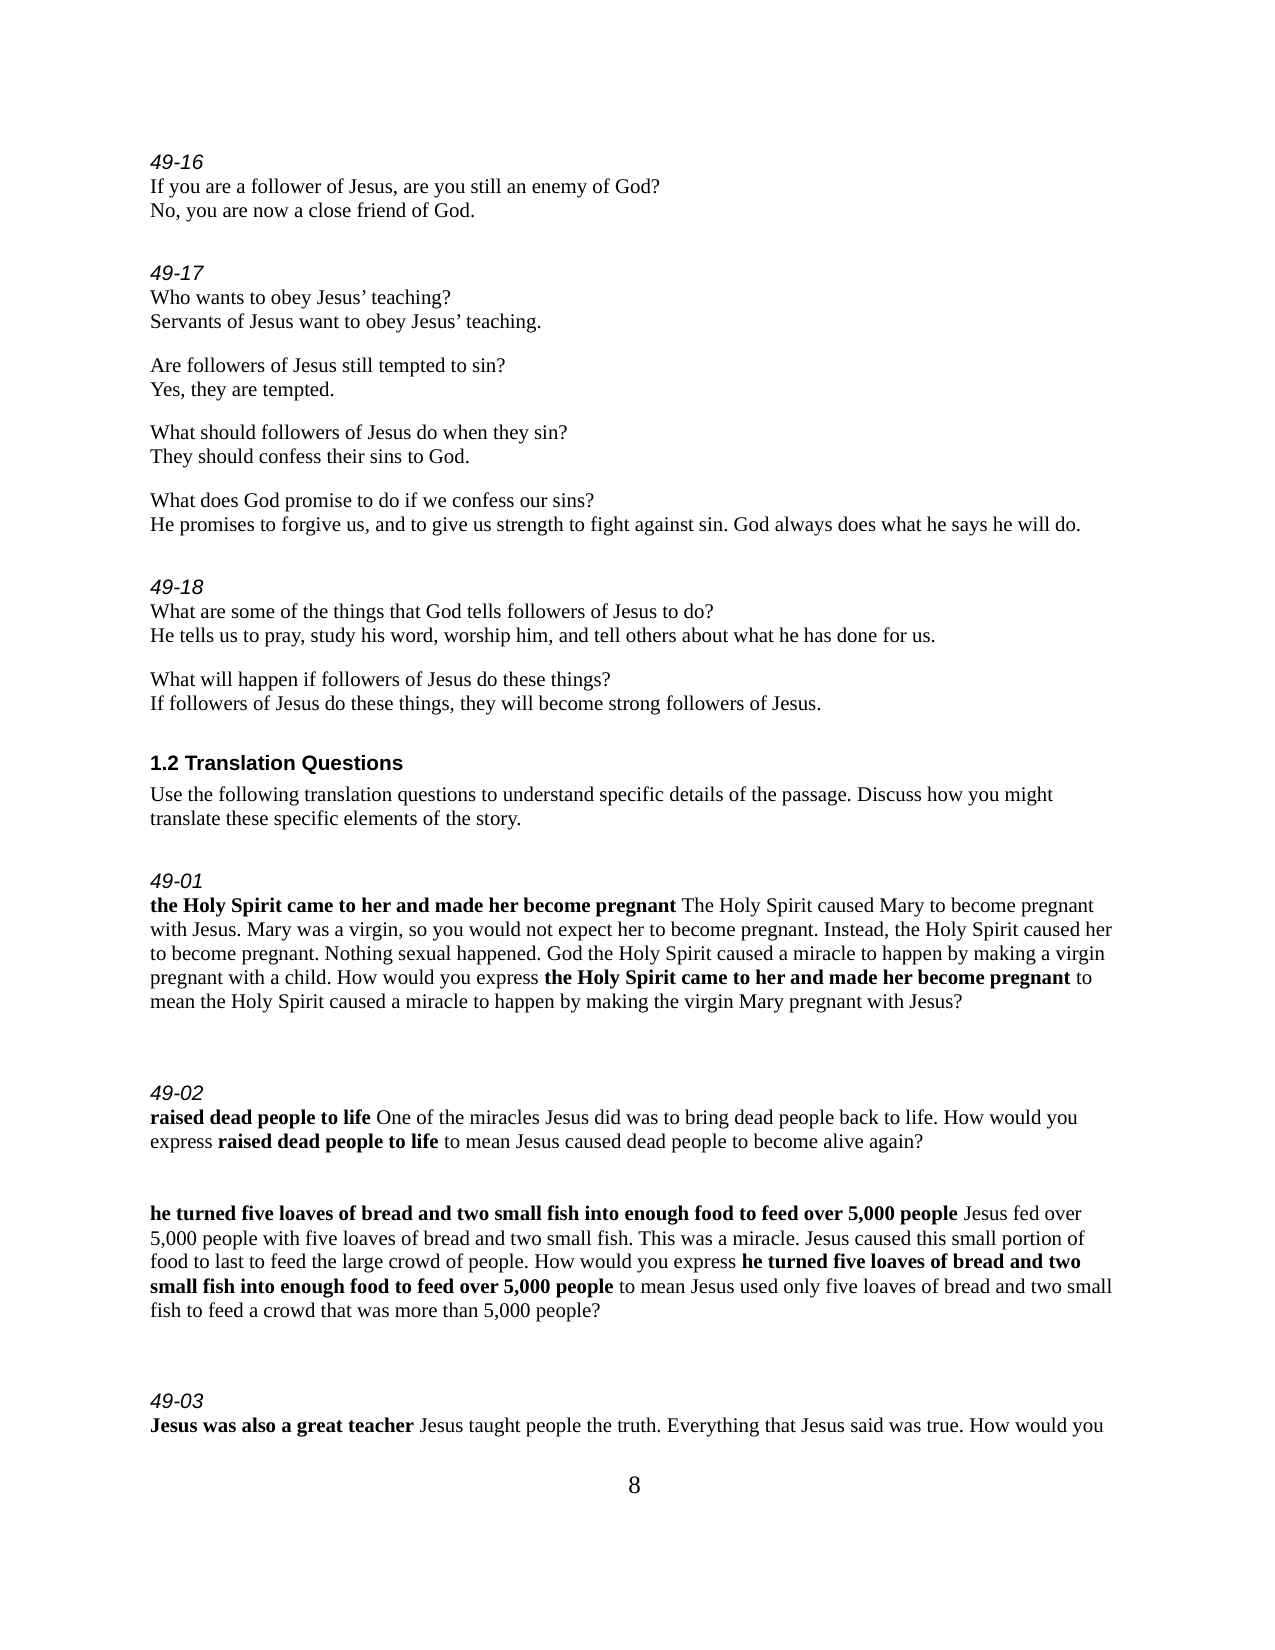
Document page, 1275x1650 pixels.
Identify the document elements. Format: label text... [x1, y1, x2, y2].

text What does God promise to do if we confess our sins? He promises to forgive us, and to give us strength to fight against sin. God always does what he says he will do. [150, 488, 1125, 536]
text Use the following translation questions to understand specific details of the passage. Discuss how you might translate these specific elements of the story. [150, 782, 1125, 830]
text What will happen if followers of Jesus do these things? If followers of Jesus do these things, they will become strong followers of Jesus. [150, 666, 1125, 714]
text Jesus was also a great teacher Jesus taught people the truth. Everything that Jesus said was true. How would you [150, 1413, 1125, 1437]
text If you are a follower of Jesus, are you still an enemy of God? No, you are now a close friend of God. [150, 174, 1125, 222]
text raised dead people to life One of the miracles Jesus did was to bring dead people back to life. How would you express raised dead people to life to mean Jesus caused dead people to become alive again? [150, 1105, 1125, 1153]
subtitle 49-01 [150, 869, 1125, 893]
subtitle 49-02 [150, 1081, 1125, 1105]
text Who wants to obey Jesus’ teaching? Servants of Jesus want to obey Jesus’ teaching. [150, 285, 1125, 333]
subtitle 49-17 [150, 261, 1125, 285]
subtitle 49-16 [150, 150, 1125, 174]
text Are followers of Jesus still tempted to sin? Yes, they are tempted. [150, 353, 1125, 401]
text he turned five loaves of bread and two small fish into enough food to feed over 5,000 people Jesus fed over 5,000 people with five loaves of bread and two small fish. This was a miracle. Jesus caused this small portion of food to last to feed the large crowd of people. How would you express he turned five loaves of bread and two small fish into enough food to feed over 5,000 people to mean Jesus used only five loaves of bread and two small fish to feed a crowd that was more than 5,000 people? [150, 1201, 1125, 1322]
subtitle 49-03 [150, 1389, 1125, 1413]
text the Holy Spirit came to her and made her become pregnant The Holy Spirit caused Mary to become pregnant with Jesus. Mary was a virgin, so you would not expect her to become pregnant. Instead, the Holy Spirit caused her to become pregnant. Nothing sexual happened. God the Holy Spirit caused a miracle to happen by making a virgin pregnant with a child. How would you express the Holy Spirit came to her and made her become pregnant to mean the Holy Spirit caused a miracle to happen by making the virgin Mary pregnant with Jesus? [150, 893, 1125, 1013]
text What are some of the things that God tells followers of Jesus to do? He tells us to pray, study his word, worship him, and tell others about what he has done for us. [150, 599, 1125, 647]
text What should followers of Jesus do when they sin? They should confess their sins to God. [150, 420, 1125, 468]
subtitle 49-18 [150, 575, 1125, 599]
subtitle 1.2 Translation Questions [150, 751, 1125, 774]
